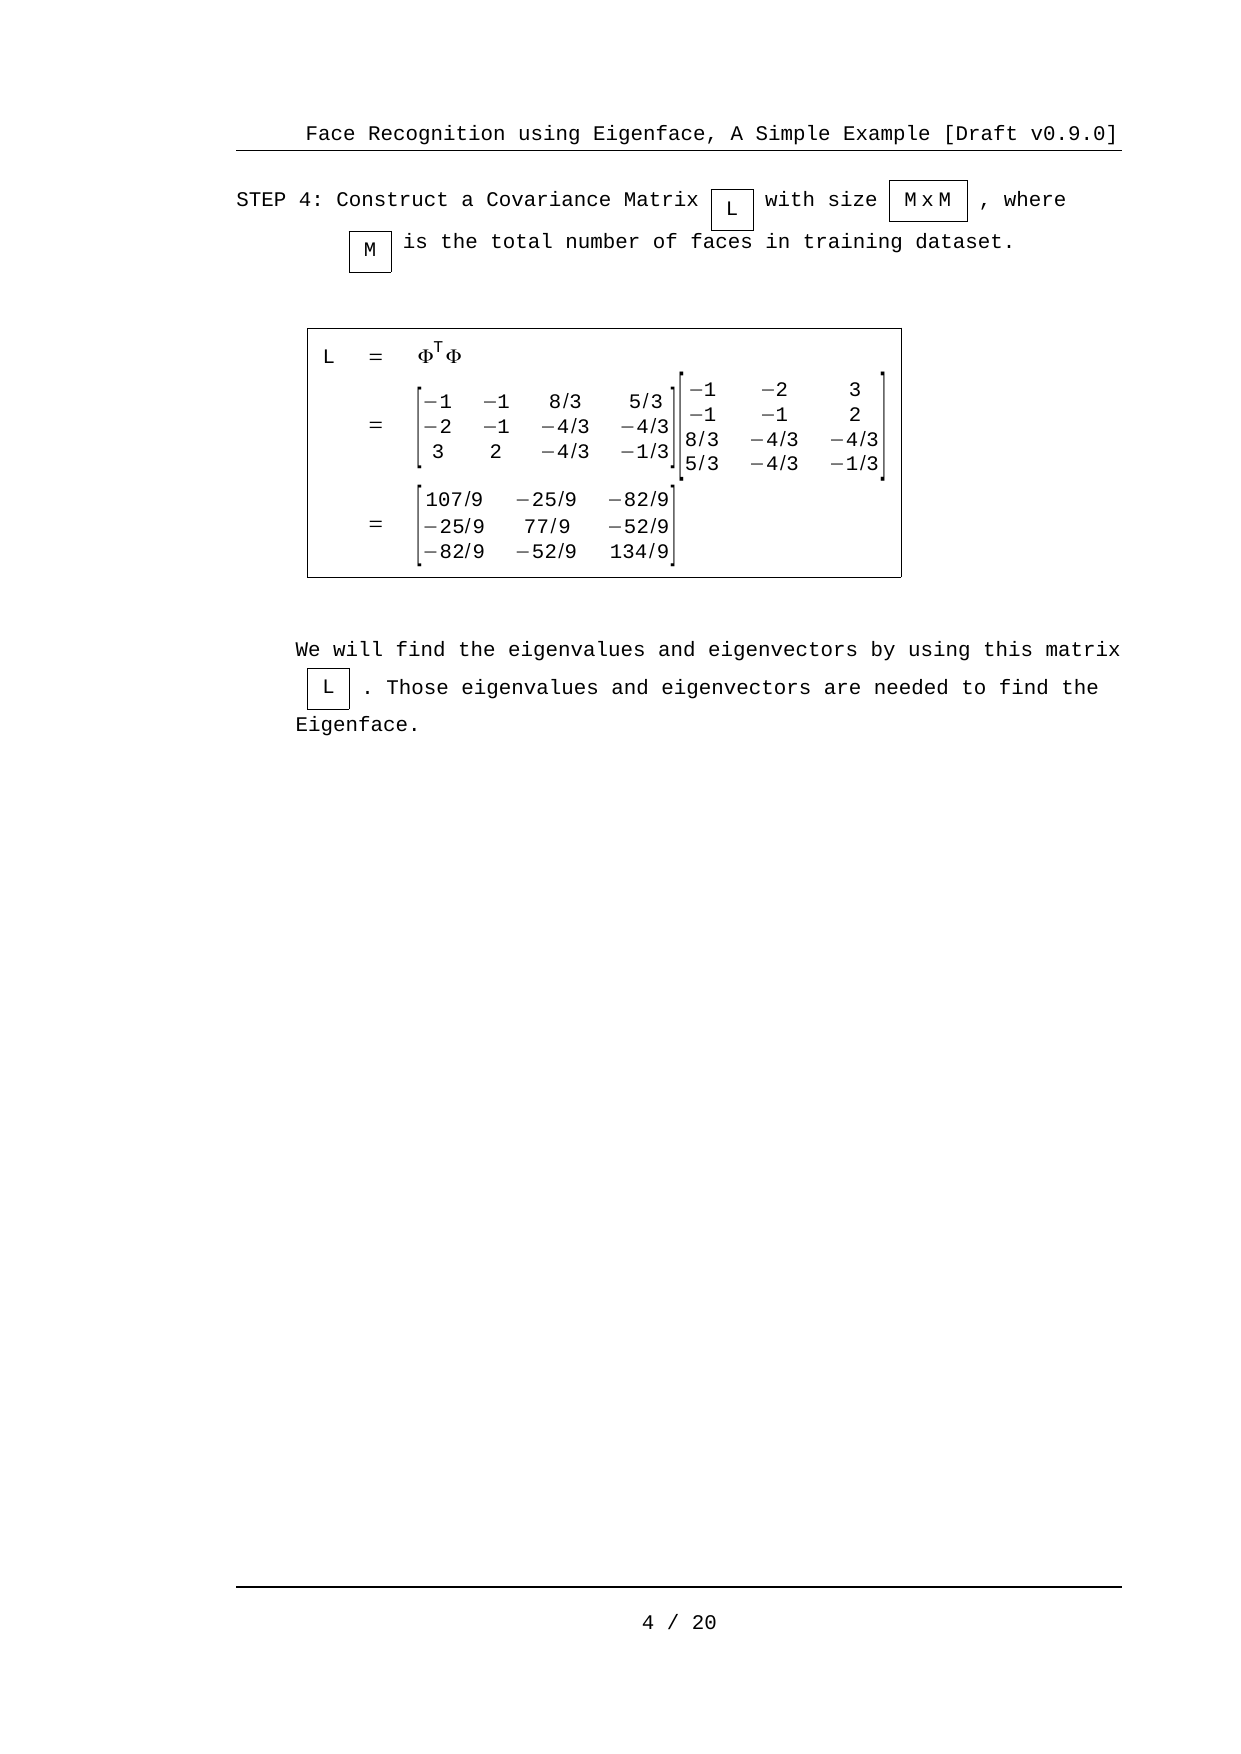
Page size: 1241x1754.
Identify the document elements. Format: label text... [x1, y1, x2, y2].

text We will find the eigenvalues and eigenvectors by using this matrix . Those eigenvalues and eigenvectors are needed to find the Eigenface. [295, 639, 1122, 738]
subtitle Construct a Covariance Matrixwith size, whereis the total number of faces in training dataset. [236, 180, 1122, 272]
